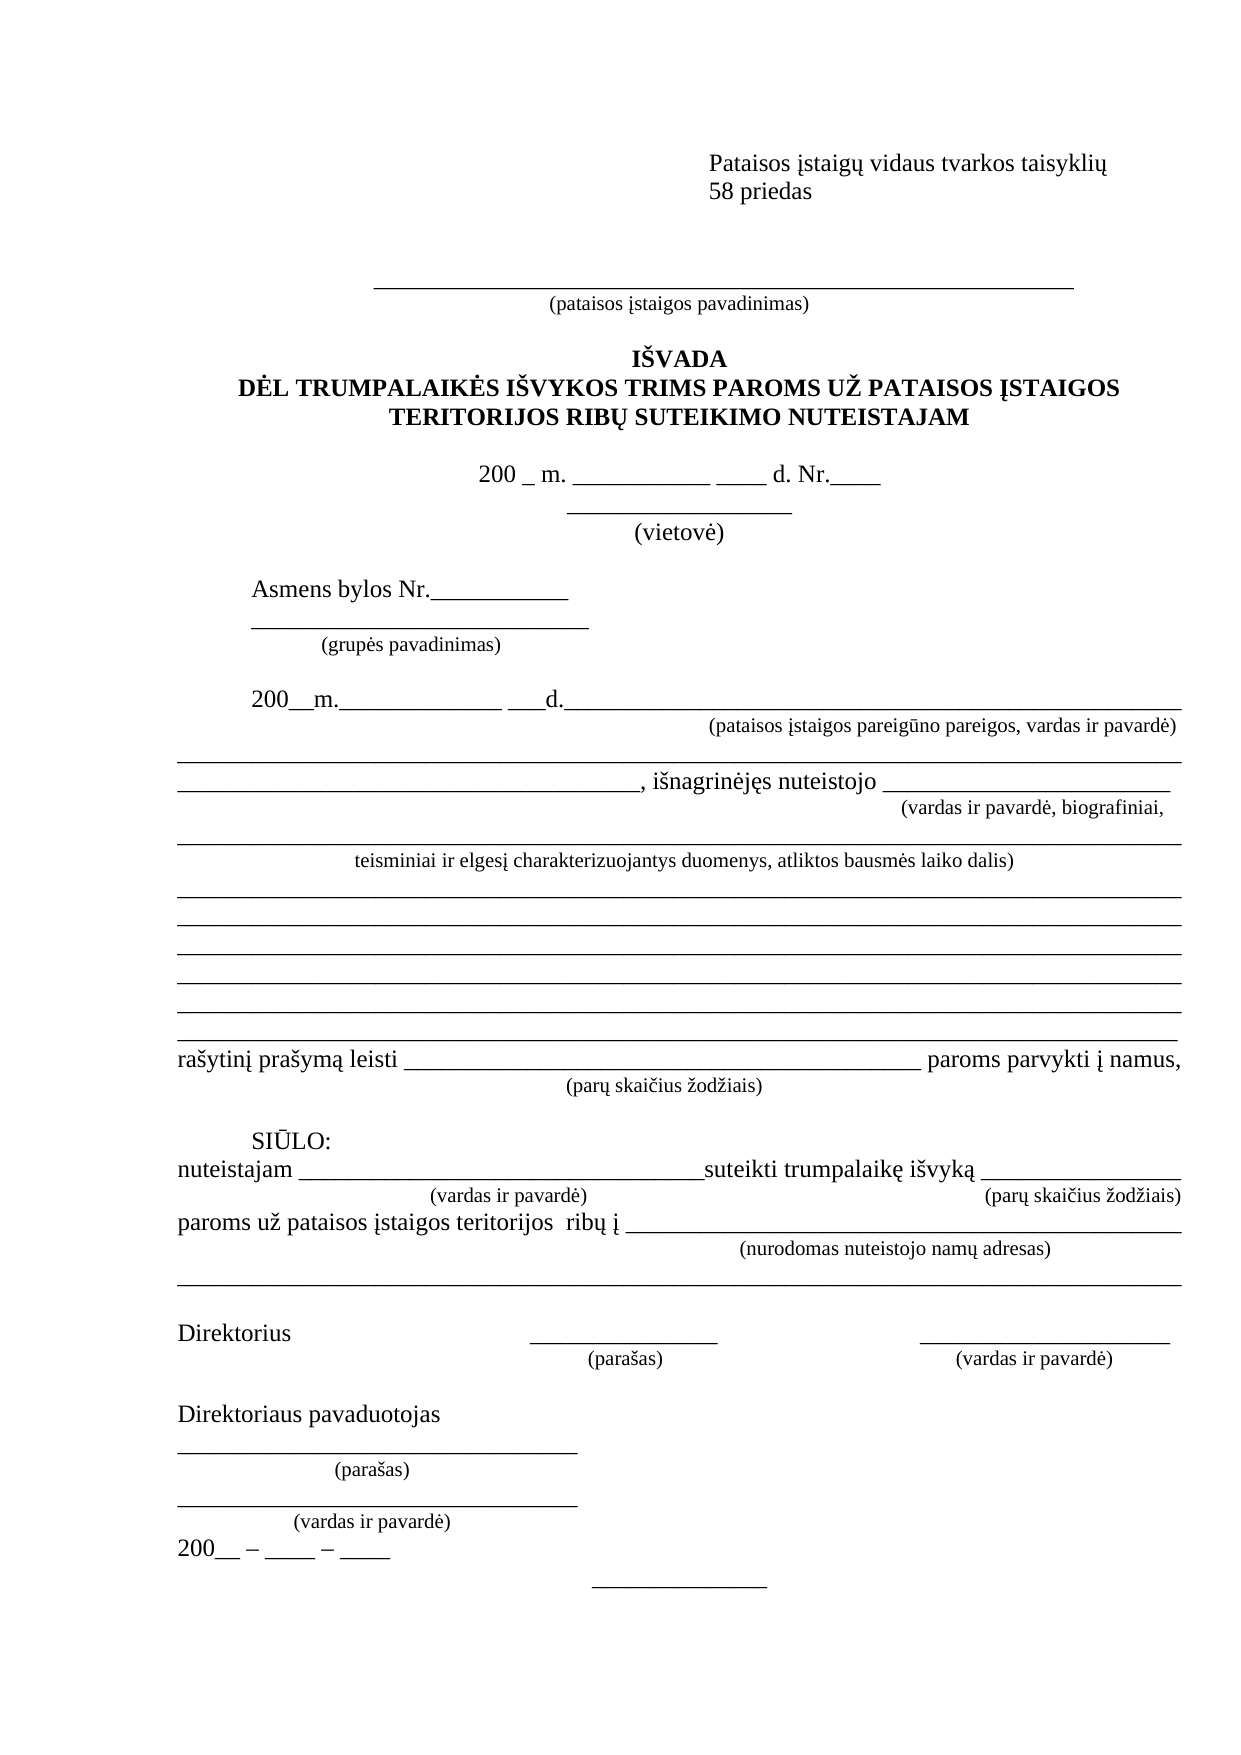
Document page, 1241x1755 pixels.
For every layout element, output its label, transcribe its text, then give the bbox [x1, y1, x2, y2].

text 58 priedas [177, 176, 1181, 205]
text teisminiai ir elgesį charakterizuojantys duomenys, atliktos bausmės laiko dalis) [177, 848, 1181, 872]
text _____________________________________, išnagrinėjęs nuteistojo _______________________ [177, 766, 1181, 795]
text (parų skaičius žodžiais) [177, 1073, 1181, 1097]
text Pataisos įstaigų vidaus tvarkos taisyklių [709, 148, 1181, 176]
text Direktorius _______________ ____________________ [177, 1318, 1181, 1346]
text ___________________________ [177, 603, 1181, 632]
text SIŪLO: [177, 1126, 1181, 1154]
text ________________________________________________________ [177, 263, 1181, 291]
text 200__m._____________ ___d. [177, 684, 1181, 713]
text Direktoriaus pavaduotojas [177, 1399, 1181, 1428]
text (parašas) (vardas ir pavardė) [177, 1346, 1181, 1370]
text (pataisos įstaigos pareigūno pareigos, vardas ir pavardė) [177, 713, 1181, 737]
text (vardas ir pavardė) [177, 1509, 1181, 1533]
text (parašas) [177, 1457, 1181, 1481]
text paroms už pataisos įstaigos teritorijos ribų į [177, 1207, 1181, 1236]
text TERITORIJOS RIBŲ SUTEIKIMO NUTEISTAJAM [177, 402, 1181, 430]
text nuteistajam suteikti trumpalaikę išvyką ________________ [177, 1154, 1181, 1183]
text __________________ [177, 488, 1181, 517]
text 200__ – ____ – ____ [177, 1533, 1181, 1562]
text (nurodomas nuteistojo namų adresas) [177, 1236, 1181, 1260]
text ________________________________ [177, 1481, 1181, 1509]
text (pataisos įstaigos pavadinimas) [177, 291, 1181, 315]
text DĖL TRUMPALAIKĖS IŠVYKOS TRIMS PAROMS UŽ PATAISOS ĮSTAIGOS [177, 373, 1181, 402]
text ________________________________ [177, 1428, 1181, 1457]
text rašytinį prašymą leisti paroms parvykti į namus, [177, 1044, 1181, 1073]
text ________________________________________________________________________________ [177, 1015, 1181, 1044]
text 200 _ m. ___________ ____ d. Nr.____ [177, 459, 1181, 488]
text (vardas ir pavardė, biografiniai, [177, 795, 1181, 819]
text ______________ [177, 1562, 1181, 1591]
text Asmens bylos Nr.___________ [177, 574, 1181, 603]
text (grupės pavadinimas) [177, 632, 1181, 656]
text IŠVADA [177, 344, 1181, 373]
text (vardas ir pavardė) (parų skaičius žodžiais) [177, 1183, 1181, 1207]
text (vietovė) [177, 517, 1181, 545]
